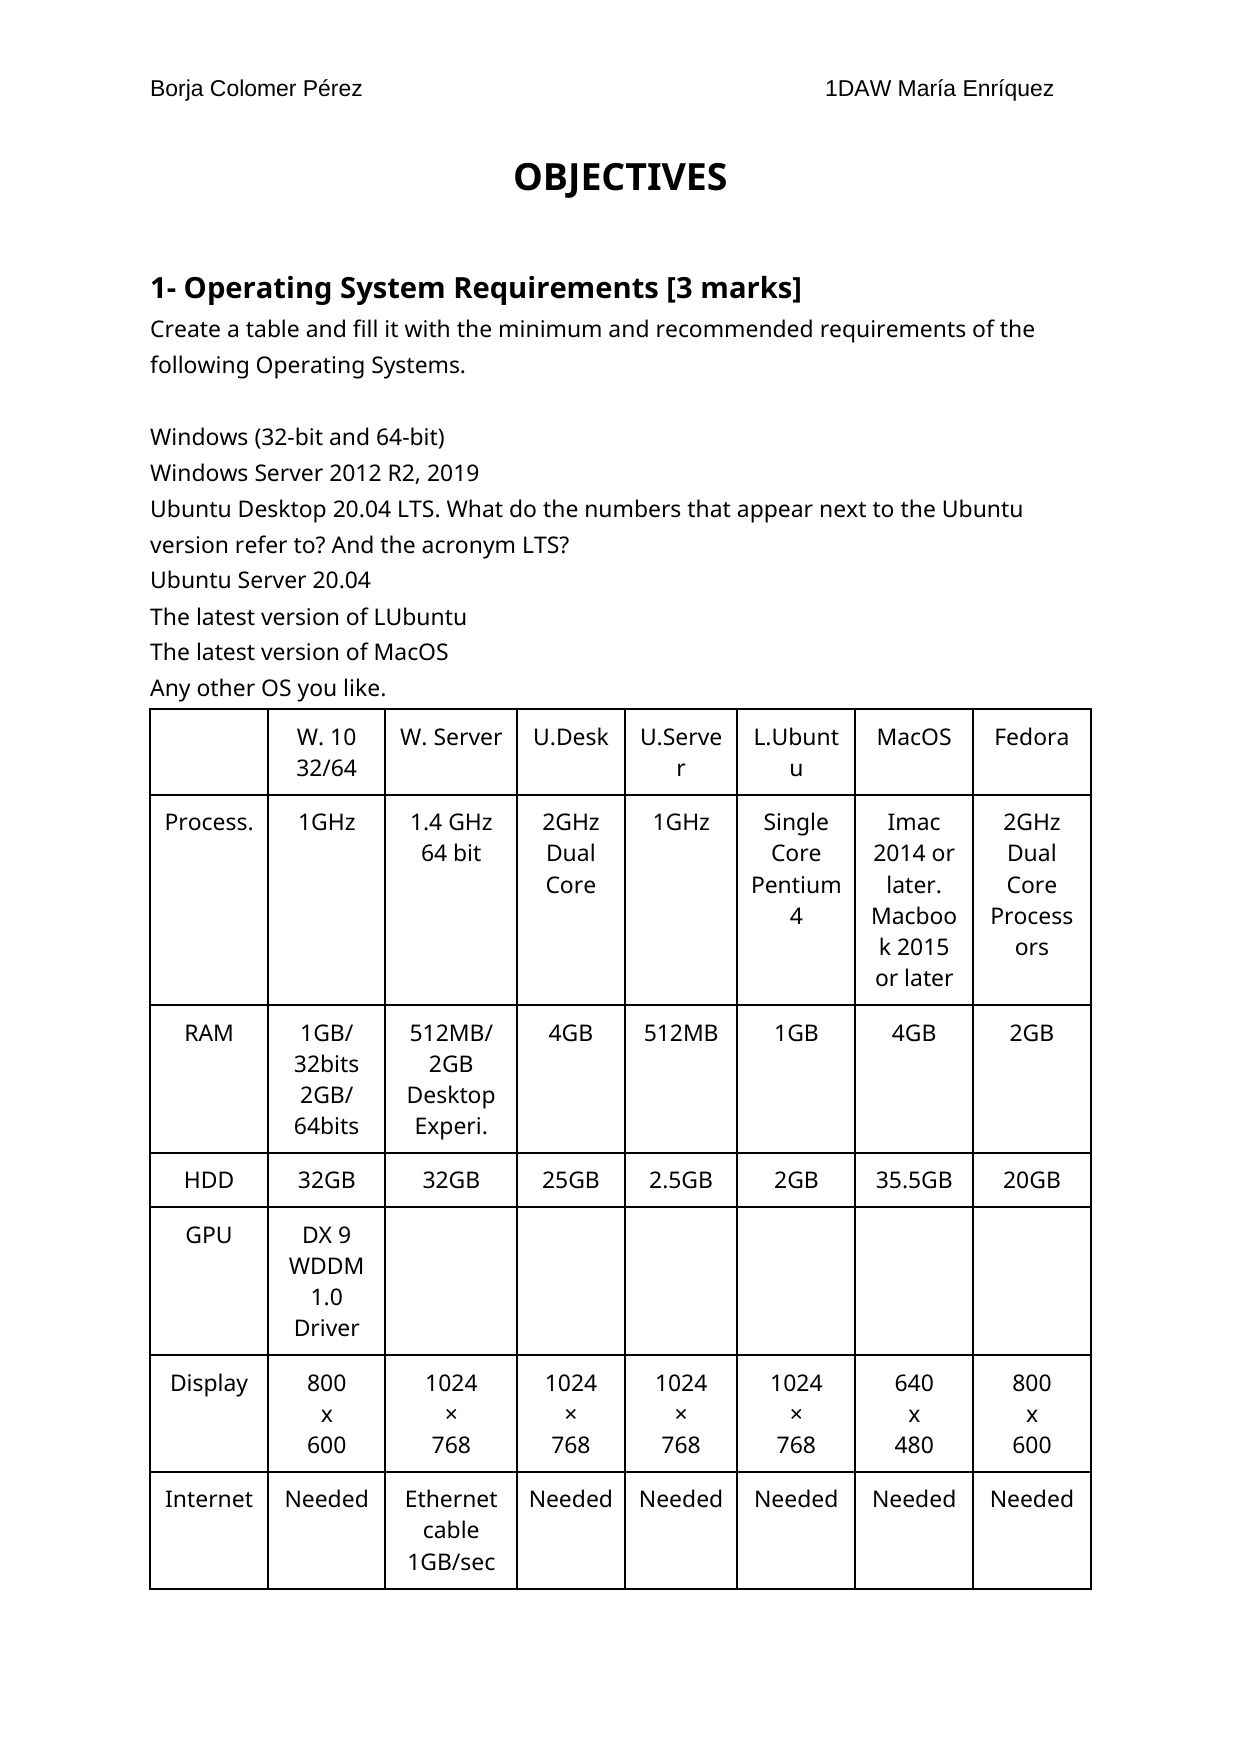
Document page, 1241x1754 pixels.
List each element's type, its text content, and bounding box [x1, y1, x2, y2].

text Create a table and fill it with the minimum and recommended requirements of the following Operating Systems. [150, 313, 1090, 380]
table_cell [974, 1208, 1090, 1354]
table_cell 2GB [974, 1006, 1090, 1152]
table_cell Imac 2014 or later. Macbook 2015 or later [856, 796, 972, 1004]
table_cell Internet [151, 1473, 267, 1587]
table_cell Needed [626, 1473, 736, 1587]
table_cell 4GB [856, 1006, 972, 1152]
table_cell Needed [518, 1473, 624, 1587]
table_cell 1024 × 768 [626, 1356, 736, 1471]
text Ubuntu Server 20.04 [150, 564, 1090, 596]
table_cell 640 x 480 [856, 1356, 972, 1471]
table_cell Ethernet cable 1GB/sec [386, 1473, 516, 1587]
table_header L.Ubuntu [738, 710, 854, 794]
table_cell 25GB [518, 1154, 624, 1206]
table_header W. Server [386, 710, 516, 794]
table_header U.Server [626, 710, 736, 794]
table_cell 2.5GB [626, 1154, 736, 1206]
table_cell 35.5GB [856, 1154, 972, 1206]
text Any other OS you like. [150, 672, 1090, 703]
text 1- Operating System Requirements [3 marks] [150, 267, 1090, 307]
table_header U.Desk [518, 710, 624, 794]
table_cell 20GB [974, 1154, 1090, 1206]
table_cell Needed [974, 1473, 1090, 1587]
table_cell 800 x 600 [974, 1356, 1090, 1471]
table_cell 1GHz [626, 796, 736, 1004]
table_cell 1GHz [269, 796, 384, 1004]
table_cell 1GB [738, 1006, 854, 1152]
text Windows (32-bit and 64-bit) [150, 421, 1090, 452]
table_cell 512MB [626, 1006, 736, 1152]
text Ubuntu Desktop 20.04 LTS. What do the numbers that appear next to the Ubuntu version refer to? And the acronym LTS? [150, 493, 1090, 560]
table_cell GPU [151, 1208, 267, 1354]
table_cell HDD [151, 1154, 267, 1206]
text The latest version of MacOS [150, 636, 1090, 668]
table_cell Needed [269, 1473, 384, 1587]
table_cell [856, 1208, 972, 1354]
table_header [151, 710, 267, 794]
table_cell Single Core Pentium 4 [738, 796, 854, 1004]
table_cell 2GHz Dual Core [518, 796, 624, 1004]
text Windows Server 2012 R2, 2019 [150, 457, 1090, 488]
table_cell 2GHz Dual Core Processors [974, 796, 1090, 1004]
table_header Fedora [974, 710, 1090, 794]
table_cell 1024 × 768 [738, 1356, 854, 1471]
table_cell 32GB [386, 1154, 516, 1206]
table_cell [386, 1208, 516, 1354]
table_cell [626, 1208, 736, 1354]
table_cell Process. [151, 796, 267, 1004]
text The latest version of LUbuntu [150, 600, 1090, 632]
table_header W. 10 32/64 [269, 710, 384, 794]
table_cell DX 9 WDDM 1.0 Driver [269, 1208, 384, 1354]
table_cell 1.4 GHz 64 bit [386, 796, 516, 1004]
table_header MacOS [856, 710, 972, 794]
table_cell Needed [738, 1473, 854, 1587]
table_cell [738, 1208, 854, 1354]
table_cell 1024 × 768 [518, 1356, 624, 1471]
table_cell 1GB/ 32bits 2GB/ 64bits [269, 1006, 384, 1152]
table_cell Needed [856, 1473, 972, 1587]
table_cell 800 x 600 [269, 1356, 384, 1471]
table_cell [518, 1208, 624, 1354]
table_cell 32GB [269, 1154, 384, 1206]
table_cell 1024 × 768 [386, 1356, 516, 1471]
table_cell Display [151, 1356, 267, 1471]
table_cell RAM [151, 1006, 267, 1152]
table_cell 2GB [738, 1154, 854, 1206]
table_cell 4GB [518, 1006, 624, 1152]
table_cell 512MB/ 2GB Desktop Experi. [386, 1006, 516, 1152]
text OBJECTIVES [150, 150, 1090, 201]
